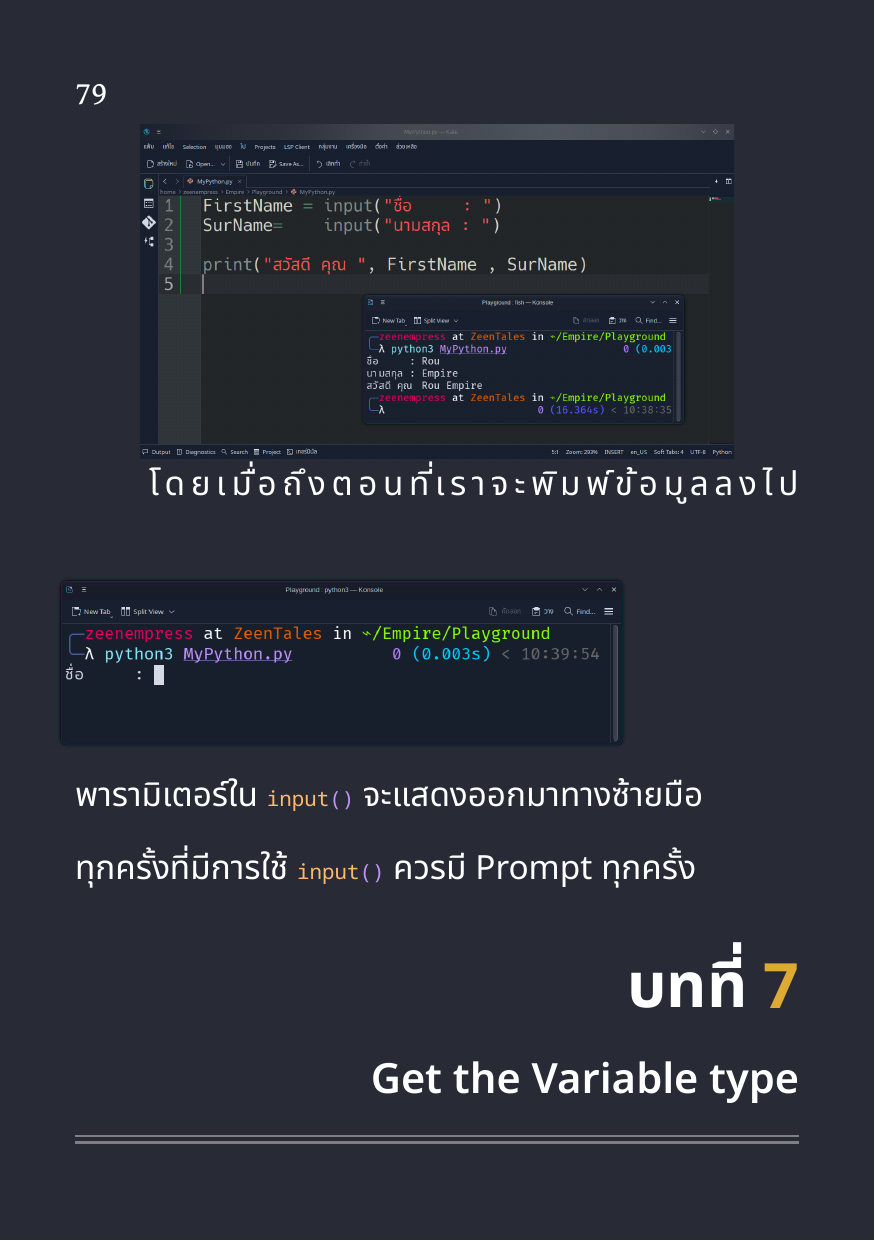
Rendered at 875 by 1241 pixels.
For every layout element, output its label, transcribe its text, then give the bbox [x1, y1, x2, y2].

picture [140, 124, 735, 459]
picture [53, 573, 630, 752]
text ทุกครั้งที่มีการใช้ input() ควรมี Prompt ทุกครั้ง [75, 843, 799, 894]
subtitle บทที่ 7 [134, 941, 799, 1036]
subtitle Get the Variable type [134, 1049, 799, 1105]
text โดยเมื่อถึงตอนที่เราจะพิมพ์ข้อมูลลงไป พารามิเตอร์ใน input() จะแสดงออกมาทางซ้ายมือ [75, 143, 799, 821]
